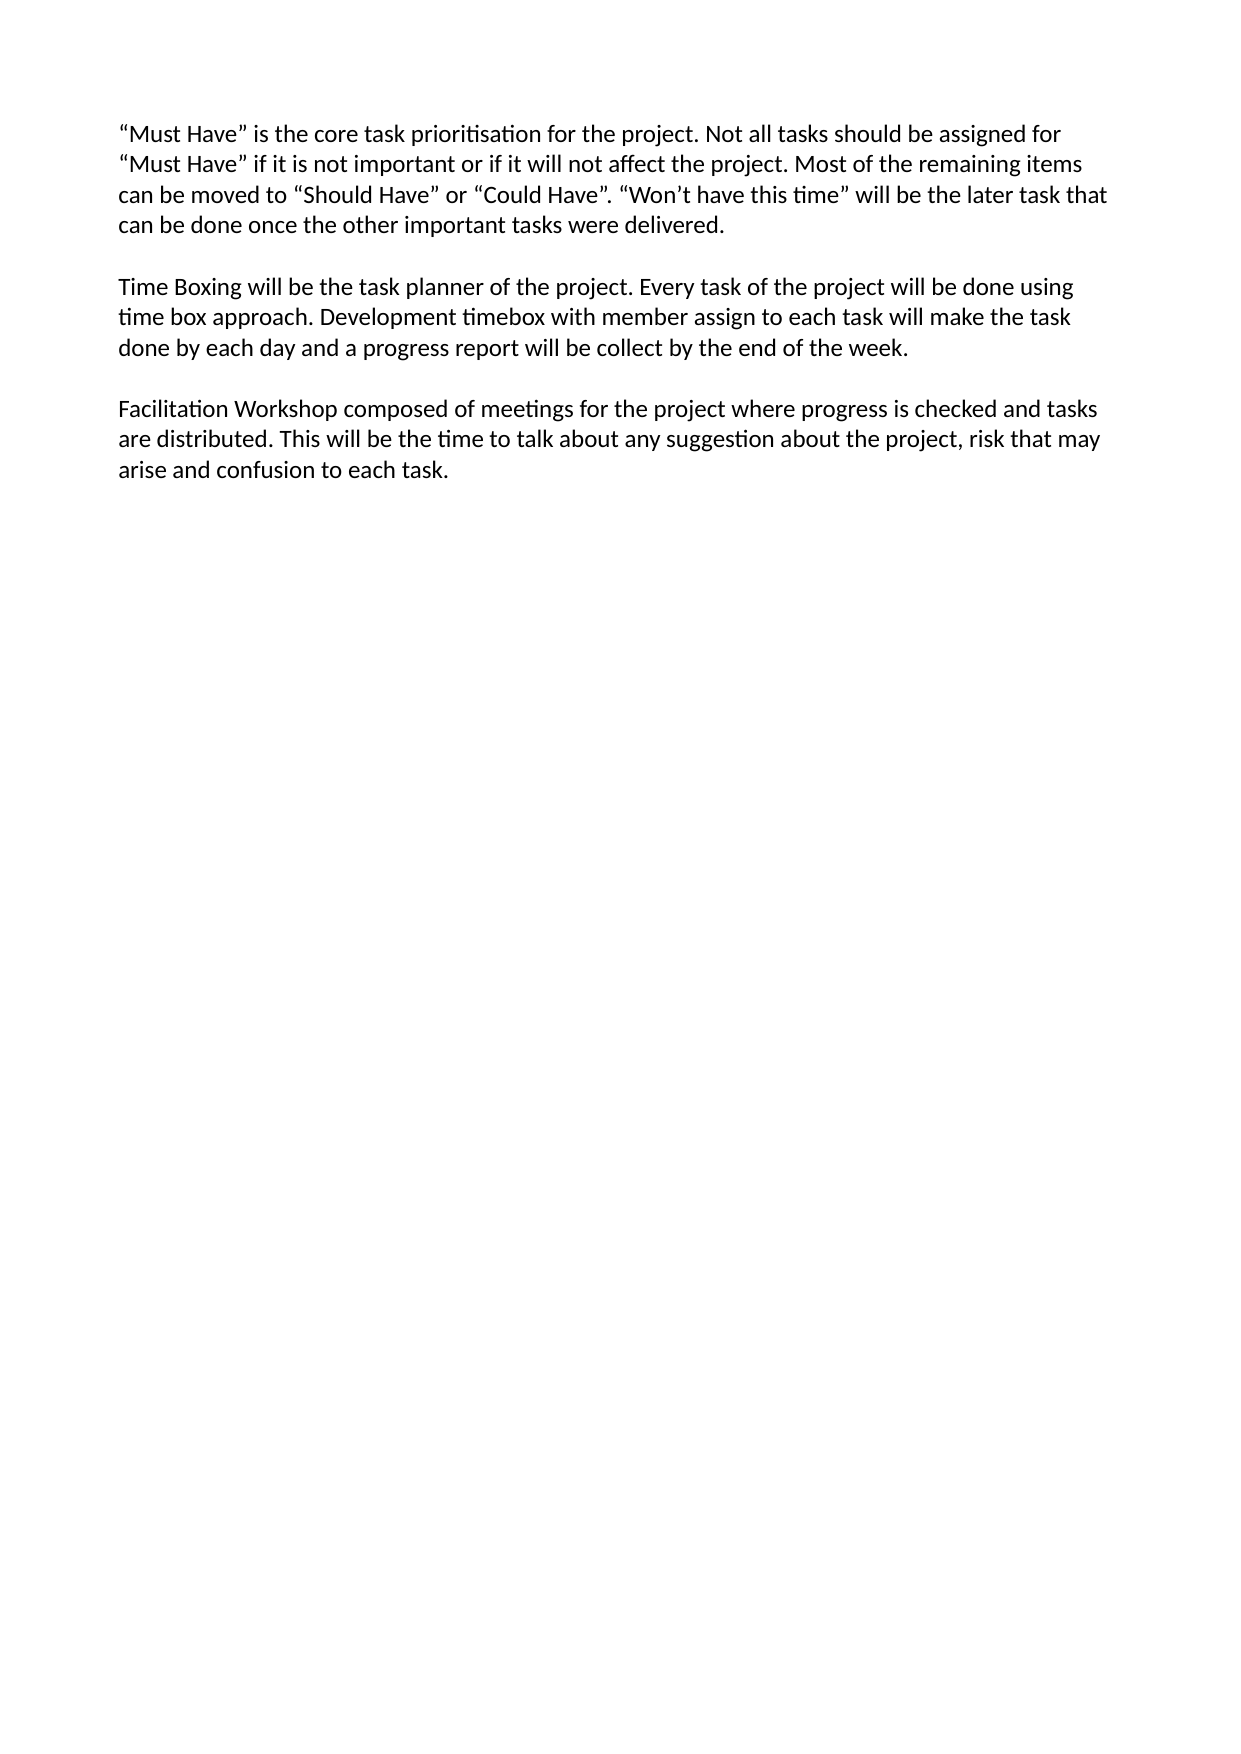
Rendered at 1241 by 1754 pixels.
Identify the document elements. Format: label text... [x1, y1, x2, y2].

text Facilitation Workshop composed of meetings for the project where progress is checked and tasks are distributed. This will be the time to talk about any suggestion about the project, risk that may arise and confusion to each task. [118, 393, 1122, 484]
text Time Boxing will be the task planner of the project. Every task of the project will be done using time box approach. Development timebox with member assign to each task will make the task done by each day and a progress report will be collect by the end of the week. [118, 271, 1122, 362]
text “Must Have” is the core task prioritisation for the project. Not all tasks should be assigned for “Must Have” if it is not important or if it will not affect the project. Most of the remaining items can be moved to “Should Have” or “Could Have”. “Won’t have this time” will be the later task that can be done once the other important tasks were delivered. [118, 118, 1122, 240]
